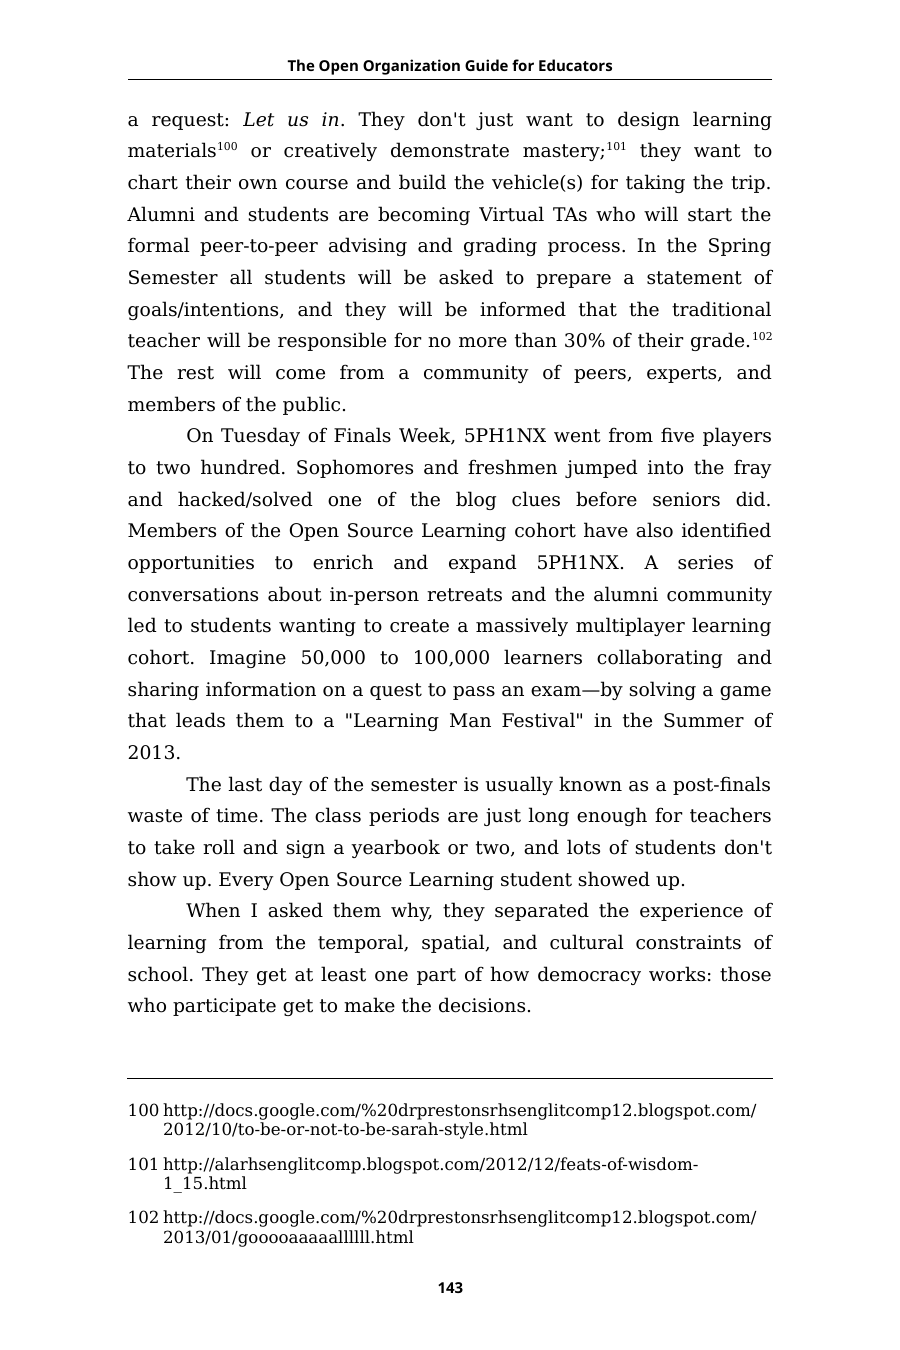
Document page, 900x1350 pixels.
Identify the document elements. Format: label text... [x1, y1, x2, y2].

text The last day of the semester is usually known as a post-finals waste of time. The class periods are just long enough for teachers to take roll and sign a yearbook or two, and lots of students don't show up. Every Open Source Learning student showed up. [127, 774, 772, 891]
text http://alarhsenglitcomp.blogspot.com/2012/12/feats-of-wisdom-1_15.html [127, 1154, 772, 1193]
text a request: Let us in. They don't just want to design learning materials or creatively demonstrate mastery; they want to chart their own course and build the vehicle(s) for taking the trip. Alumni and students are becoming Virtual TAs who will start the formal peer-to-peer advising and grading process. In the Spring Semester all students will be asked to prepare a statement of goals/intentions, and they will be informed that the traditional teacher will be responsible for no more than 30% of their grade. The rest will come from a community of peers, experts, and members of the public. [127, 109, 772, 416]
text When I asked them why, they separated the experience of learning from the temporal, spatial, and cultural constraints of school. They get at least one part of how democracy works: those who participate get to make the decisions. [127, 900, 772, 1017]
text http://docs.google.com/%20drprestonsrhsenglitcomp12.blogspot.com/2013/01/gooooaaaaallllll.html [127, 1208, 772, 1247]
text http://docs.google.com/%20drprestonsrhsenglitcomp12.blogspot.com/2012/10/to-be-or-not-to-be-sarah-style.html [127, 1101, 772, 1139]
text On Tuesday of Finals Week, 5PH1NX went from five players to two hundred. Sophomores and freshmen jumped into the fray and hacked/solved one of the blog clues before seniors did. Members of the Open Source Learning cohort have also identified opportunities to enrich and expand 5PH1NX. A series of conversations about in-person retreats and the alumni community led to students wanting to create a massively multiplayer learning cohort. Imagine 50,000 to 100,000 learners collaborating and sharing information on a quest to pass an exam—by solving a game that leads them to a "Learning Man Festival" in the Summer of 2013. [127, 425, 772, 764]
